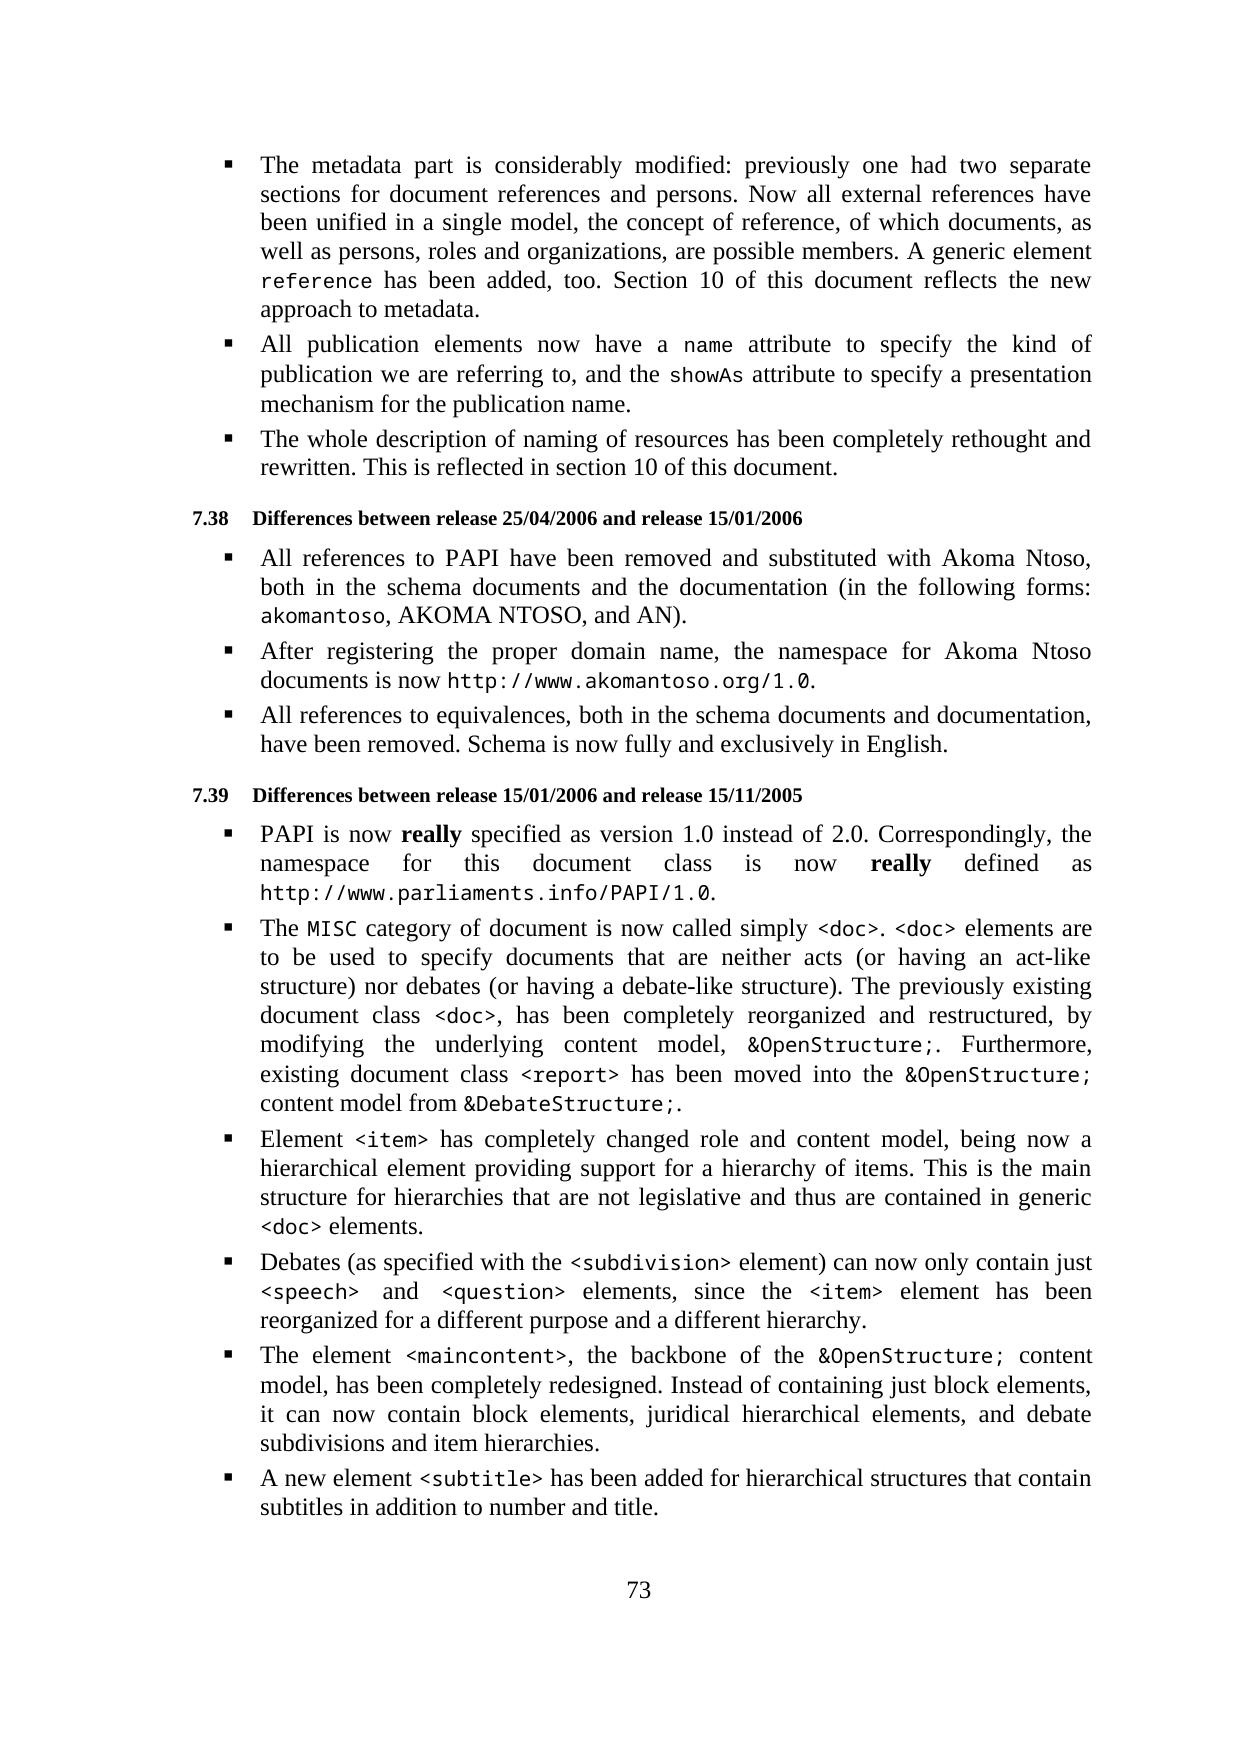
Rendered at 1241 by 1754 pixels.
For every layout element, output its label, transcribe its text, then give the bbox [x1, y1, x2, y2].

list The metadata part is considerably modified: previously one had two separate sections for document references and persons. Now all external references have been unified in a single model, the concept of reference, of which documents, as well as persons, roles and organizations, are possible members. A generic element reference has been added, too. Section 10 of this document reflects the new approach to metadata. [223, 150, 1092, 323]
list PAPI is now really specified as version 1.0 instead of 2.0. Correspondingly, the namespace for this document class is now really defined as http://www.parliaments.info/PAPI/1.0. [222, 819, 1092, 907]
list Debates (as specified with the <subdivision> element) can now only contain just <speech> and <question> elements, since the <item> element has been reorganized for a different purpose and a different hierarchy. [222, 1247, 1092, 1334]
list Element <item> has completely changed role and content model, being now a hierarchical element providing support for a hierarchy of items. This is the main structure for hierarchies that are not legislative and thus are contained in generic <doc> elements. [222, 1124, 1092, 1240]
list The whole description of naming of resources has been completely rethought and rewritten. This is reflected in section 10 of this document. [223, 424, 1092, 481]
list All publication elements now have a name attribute to specify the kind of publication we are referring to, and the showAs attribute to specify a presentation mechanism for the publication name. [223, 329, 1092, 417]
list A new element <subtitle> has been added for hierarchical structures that contain subtitles in addition to number and title. [222, 1463, 1092, 1521]
list All references to equivalences, both in the schema documents and documentation, have been removed. Schema is now fully and exclusively in English. [223, 701, 1092, 758]
list After registering the proper domain name, the namespace for Akoma Ntoso documents is now http://www.akomantoso.org/1.0. [223, 636, 1092, 694]
list The MISC category of document is now called simply <doc>. <doc> elements are to be used to specify documents that are neither acts (or having an act-like structure) nor debates (or having a debate-like structure). The previously existing document class <doc>, has been completely reorganized and restructured, by modifying the underlying content model, &OpenStructure;. Furthermore, existing document class <report> has been moved into the &OpenStructure; content model from &DebateStructure;. [222, 913, 1092, 1118]
subtitle Differences between release 25/04/2006 and release 15/01/2006 [192, 506, 1092, 530]
list All references to PAPI have been removed and substituted with Akoma Ntoso, both in the schema documents and the documentation (in the following forms: akomantoso, AKOMA NTOSO, and AN). [223, 543, 1092, 630]
list The element <maincontent>, the backbone of the &OpenStructure; content model, has been completely redesigned. Instead of containing just block elements, it can now contain block elements, juridical hierarchical elements, and debate subdivisions and item hierarchies. [222, 1341, 1092, 1456]
subtitle Differences between release 15/01/2006 and release 15/11/2005 [192, 783, 1092, 807]
